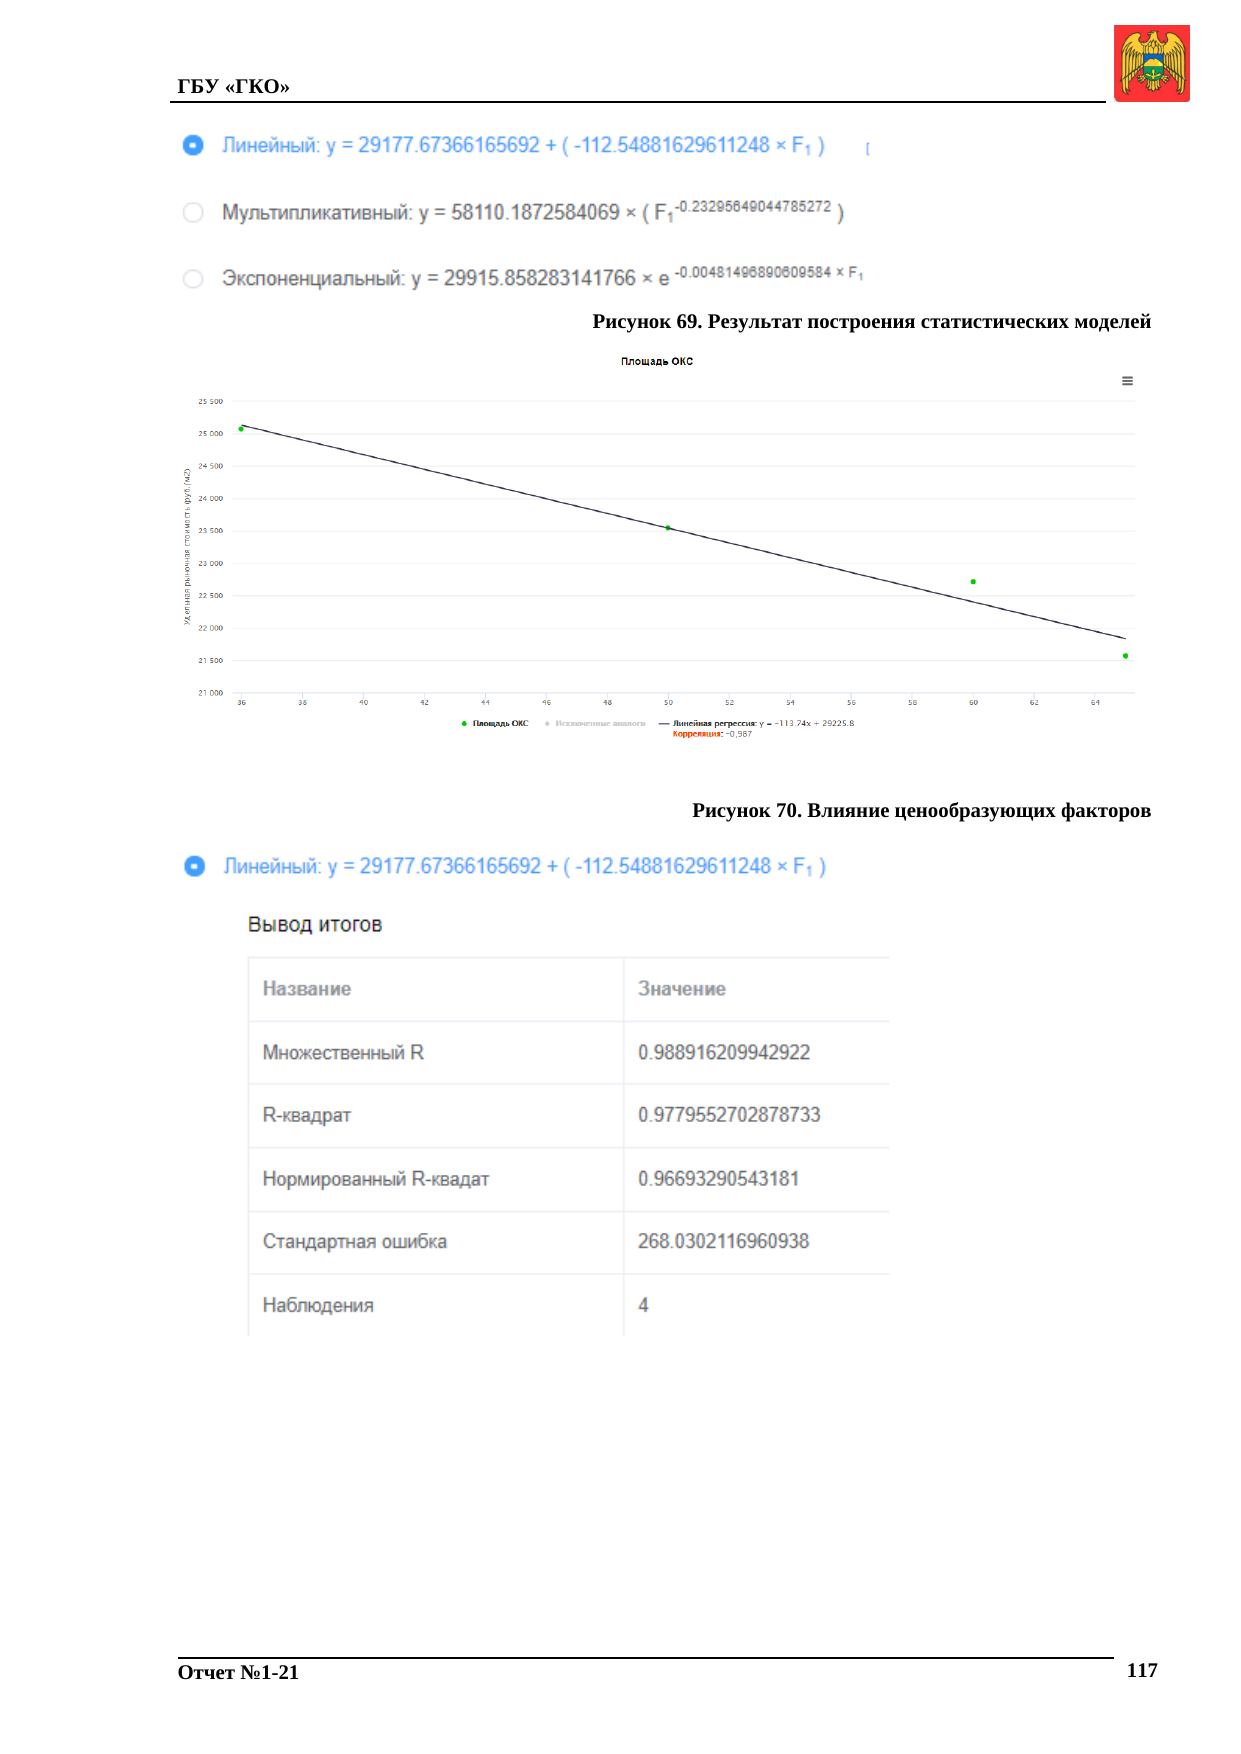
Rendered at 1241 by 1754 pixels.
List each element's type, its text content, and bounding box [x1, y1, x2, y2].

text Рисунок 70. Влияние ценообразующих факторов [177, 798, 1152, 822]
text Рисунок 69. Результат построения статистических моделей [177, 309, 1152, 333]
